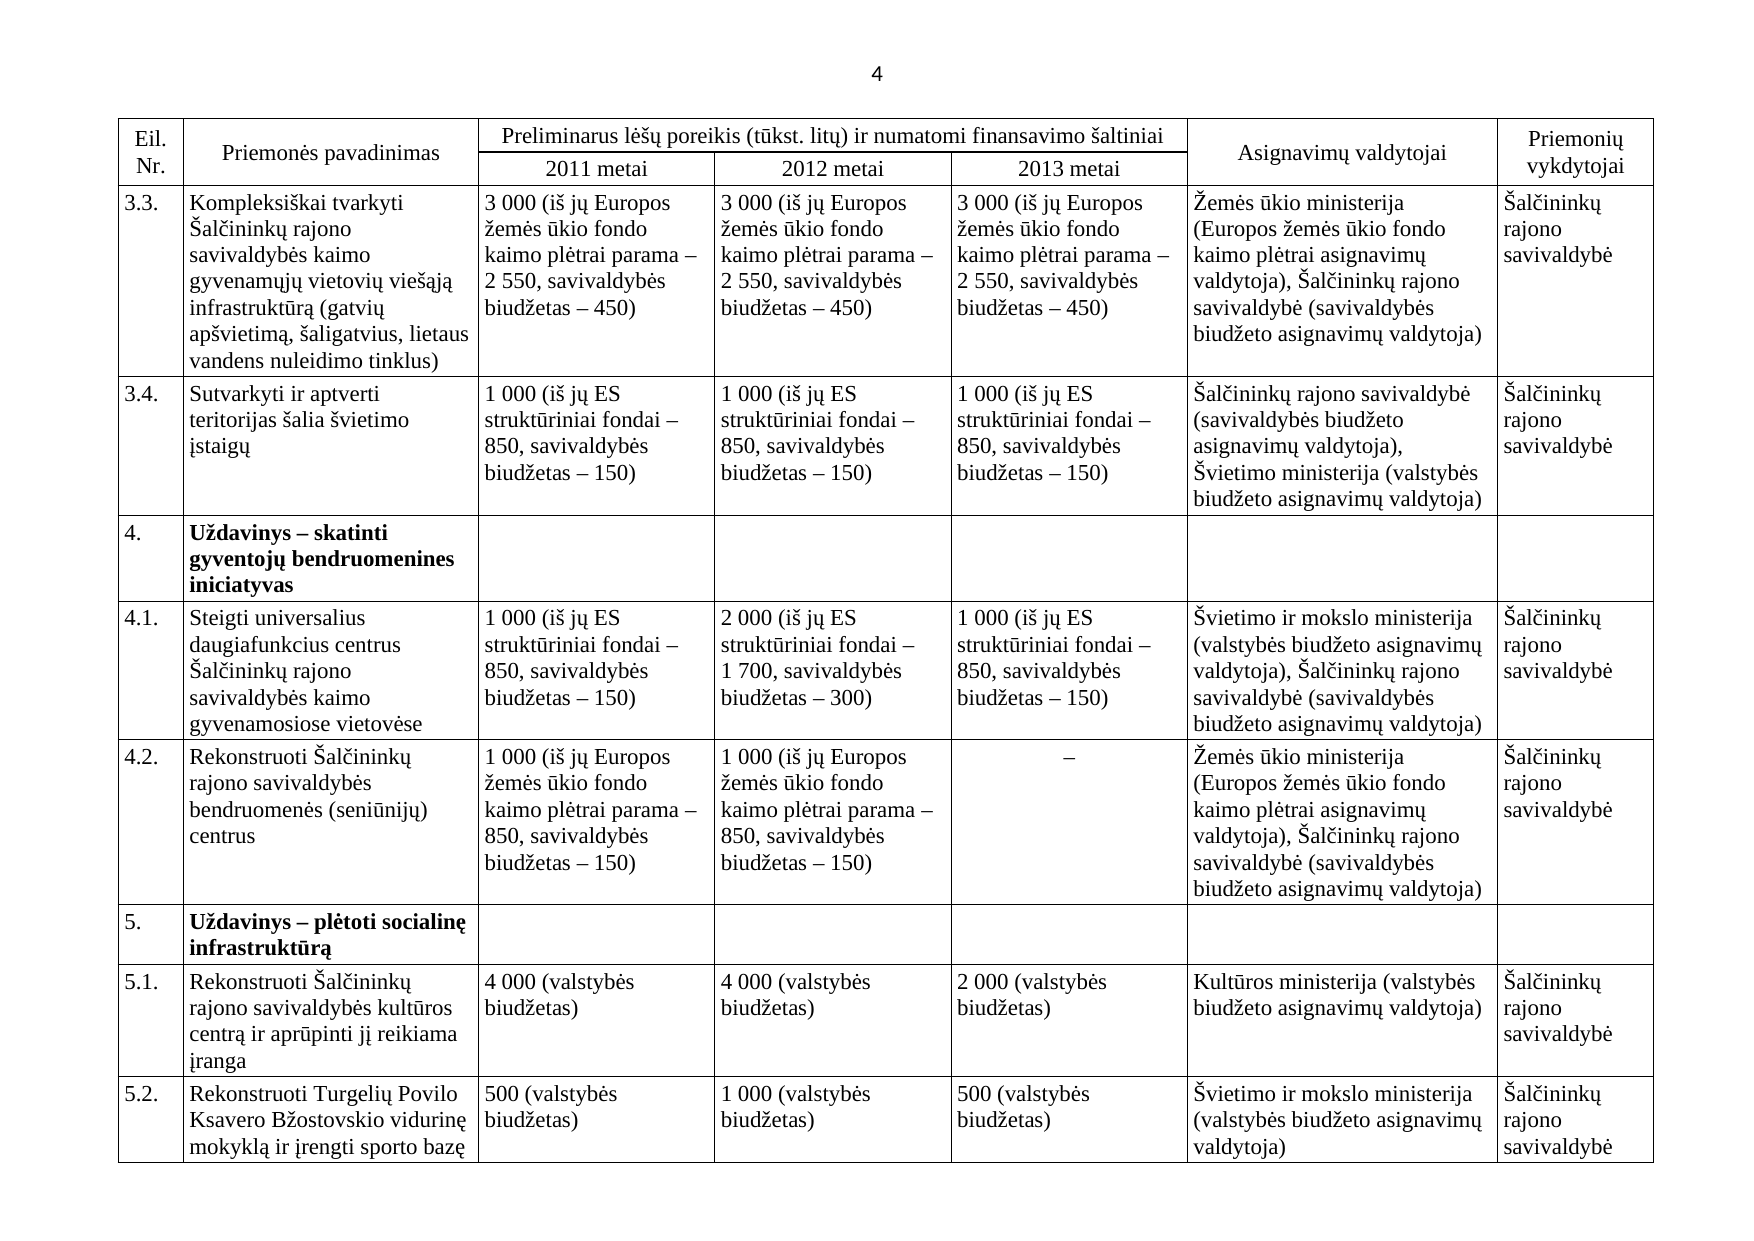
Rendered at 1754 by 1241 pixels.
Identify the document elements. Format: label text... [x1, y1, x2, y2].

table_cell [1188, 905, 1497, 964]
table_cell 2 000 (valstybės biudžetas) [952, 965, 1187, 1076]
table_cell Rekonstruoti Šalčininkų rajono savivaldybės kultūros centrą ir aprūpinti jį reikiama įranga [184, 965, 478, 1076]
table_cell 1 000 (iš jų ES struktūriniai fondai – 850, savivaldybės biudžetas – 150) [952, 377, 1187, 514]
table_cell Žemės ūkio ministerija (Europos žemės ūkio fondo kaimo plėtrai asignavimų valdytoja), Šalčininkų rajono savivaldybė (savivaldybės biudžeto asignavimų valdytoja) [1188, 186, 1497, 376]
table_cell Šalčininkų rajono savivaldybė [1498, 186, 1653, 376]
table_cell [1498, 905, 1653, 964]
table_cell 1 000 (iš jų Europos žemės ūkio fondo kaimo plėtrai parama – 850, savivaldybės biudžetas – 150) [479, 740, 714, 904]
table_cell Sutvarkyti ir aptverti teritorijas šalia švietimo įstaigų [184, 377, 478, 514]
table_cell 1 000 (valstybės biudžetas) [715, 1077, 951, 1162]
table_cell 4.2. [119, 740, 183, 904]
table_header Eil. Nr. [119, 119, 183, 184]
table_cell Uždavinys – plėtoti socialinę infrastruktūrą [184, 905, 478, 964]
table_cell – [952, 740, 1187, 904]
table_cell 2012 metai [715, 153, 951, 184]
table_cell 3 000 (iš jų Europos žemės ūkio fondo kaimo plėtrai parama – 2 550, savivaldybės biudžetas – 450) [952, 186, 1187, 376]
table_cell [952, 516, 1187, 601]
table_cell 1 000 (iš jų Europos žemės ūkio fondo kaimo plėtrai parama – 850, savivaldybės biudžetas – 150) [715, 740, 951, 904]
table_cell 5. [119, 905, 183, 964]
table_header Priemonės pavadinimas [184, 119, 478, 184]
table_cell 500 (valstybės biudžetas) [479, 1077, 714, 1162]
table_cell Steigti universalius daugiafunkcius centrus Šalčininkų rajono savivaldybės kaimo gyvenamosiose vietovėse [184, 602, 478, 739]
table_cell 1 000 (iš jų ES struktūriniai fondai – 850, savivaldybės biudžetas – 150) [479, 602, 714, 739]
table_cell [479, 905, 714, 964]
table_cell Žemės ūkio ministerija (Europos žemės ūkio fondo kaimo plėtrai asignavimų valdytoja), Šalčininkų rajono savivaldybė (savivaldybės biudžeto asignavimų valdytoja) [1188, 740, 1497, 904]
table_header Preliminarus lėšų poreikis (tūkst. litų) ir numatomi finansavimo šaltiniai [479, 119, 1187, 151]
table_cell Šalčininkų rajono savivaldybė [1498, 740, 1653, 904]
table_cell 3 000 (iš jų Europos žemės ūkio fondo kaimo plėtrai parama – 2 550, savivaldybės biudžetas – 450) [715, 186, 951, 376]
table_cell [1188, 516, 1497, 601]
table_cell Šalčininkų rajono savivaldybė [1498, 965, 1653, 1076]
table_cell Kultūros ministerija (valstybės biudžeto asignavimų valdytoja) [1188, 965, 1497, 1076]
table_cell Uždavinys – skatinti gyventojų bendruomenines iniciatyvas [184, 516, 478, 601]
table_cell 2013 metai [952, 153, 1187, 184]
table_cell Rekonstruoti Šalčininkų rajono savivaldybės bendruomenės (seniūnijų) centrus [184, 740, 478, 904]
table_cell Kompleksiškai tvarkyti Šalčininkų rajono savivaldybės kaimo gyvenamųjų vietovių viešąją infrastruktūrą (gatvių apšvietimą, šaligatvius, lietaus vandens nuleidimo tinklus) [184, 186, 478, 376]
table_cell 4 000 (valstybės biudžetas) [715, 965, 951, 1076]
table_cell 4.1. [119, 602, 183, 739]
table_cell [952, 905, 1187, 964]
table_cell Švietimo ir mokslo ministerija (valstybės biudžeto asignavimų valdytoja) [1188, 1077, 1497, 1162]
table_cell 3.3. [119, 186, 183, 376]
table_cell Šalčininkų rajono savivaldybė [1498, 602, 1653, 739]
table_cell 4. [119, 516, 183, 601]
table_cell 5.1. [119, 965, 183, 1076]
table_cell [715, 516, 951, 601]
table_cell 500 (valstybės biudžetas) [952, 1077, 1187, 1162]
table_cell [479, 516, 714, 601]
table_cell Rekonstruoti Turgelių Povilo Ksavero Bžostovskio vidurinę mokyklą ir įrengti sporto bazę [184, 1077, 478, 1162]
table_cell 2 000 (iš jų ES struktūriniai fondai – 1 700, savivaldybės biudžetas – 300) [715, 602, 951, 739]
table_cell Švietimo ir mokslo ministerija (valstybės biudžeto asignavimų valdytoja), Šalčininkų rajono savivaldybė (savivaldybės biudžeto asignavimų valdytoja) [1188, 602, 1497, 739]
table_cell Šalčininkų rajono savivaldybė [1498, 377, 1653, 514]
table_cell 4 000 (valstybės biudžetas) [479, 965, 714, 1076]
table_cell 3 000 (iš jų Europos žemės ūkio fondo kaimo plėtrai parama – 2 550, savivaldybės biudžetas – 450) [479, 186, 714, 376]
table_header Asignavimų valdytojai [1188, 119, 1497, 184]
table_cell 1 000 (iš jų ES struktūriniai fondai – 850, savivaldybės biudžetas – 150) [479, 377, 714, 514]
table_cell 2011 metai [479, 153, 714, 184]
table_cell [1498, 516, 1653, 601]
table_cell 5.2. [119, 1077, 183, 1162]
table_header Priemonių vykdytojai [1498, 119, 1653, 184]
table_cell Šalčininkų rajono savivaldybė (savivaldybės biudžeto asignavimų valdytoja), Švietimo ministerija (valstybės biudžeto asignavimų valdytoja) [1188, 377, 1497, 514]
table_cell 3.4. [119, 377, 183, 514]
table_cell [715, 905, 951, 964]
table_cell Šalčininkų rajono savivaldybė [1498, 1077, 1653, 1162]
table_cell 1 000 (iš jų ES struktūriniai fondai – 850, savivaldybės biudžetas – 150) [715, 377, 951, 514]
table_cell 1 000 (iš jų ES struktūriniai fondai – 850, savivaldybės biudžetas – 150) [952, 602, 1187, 739]
